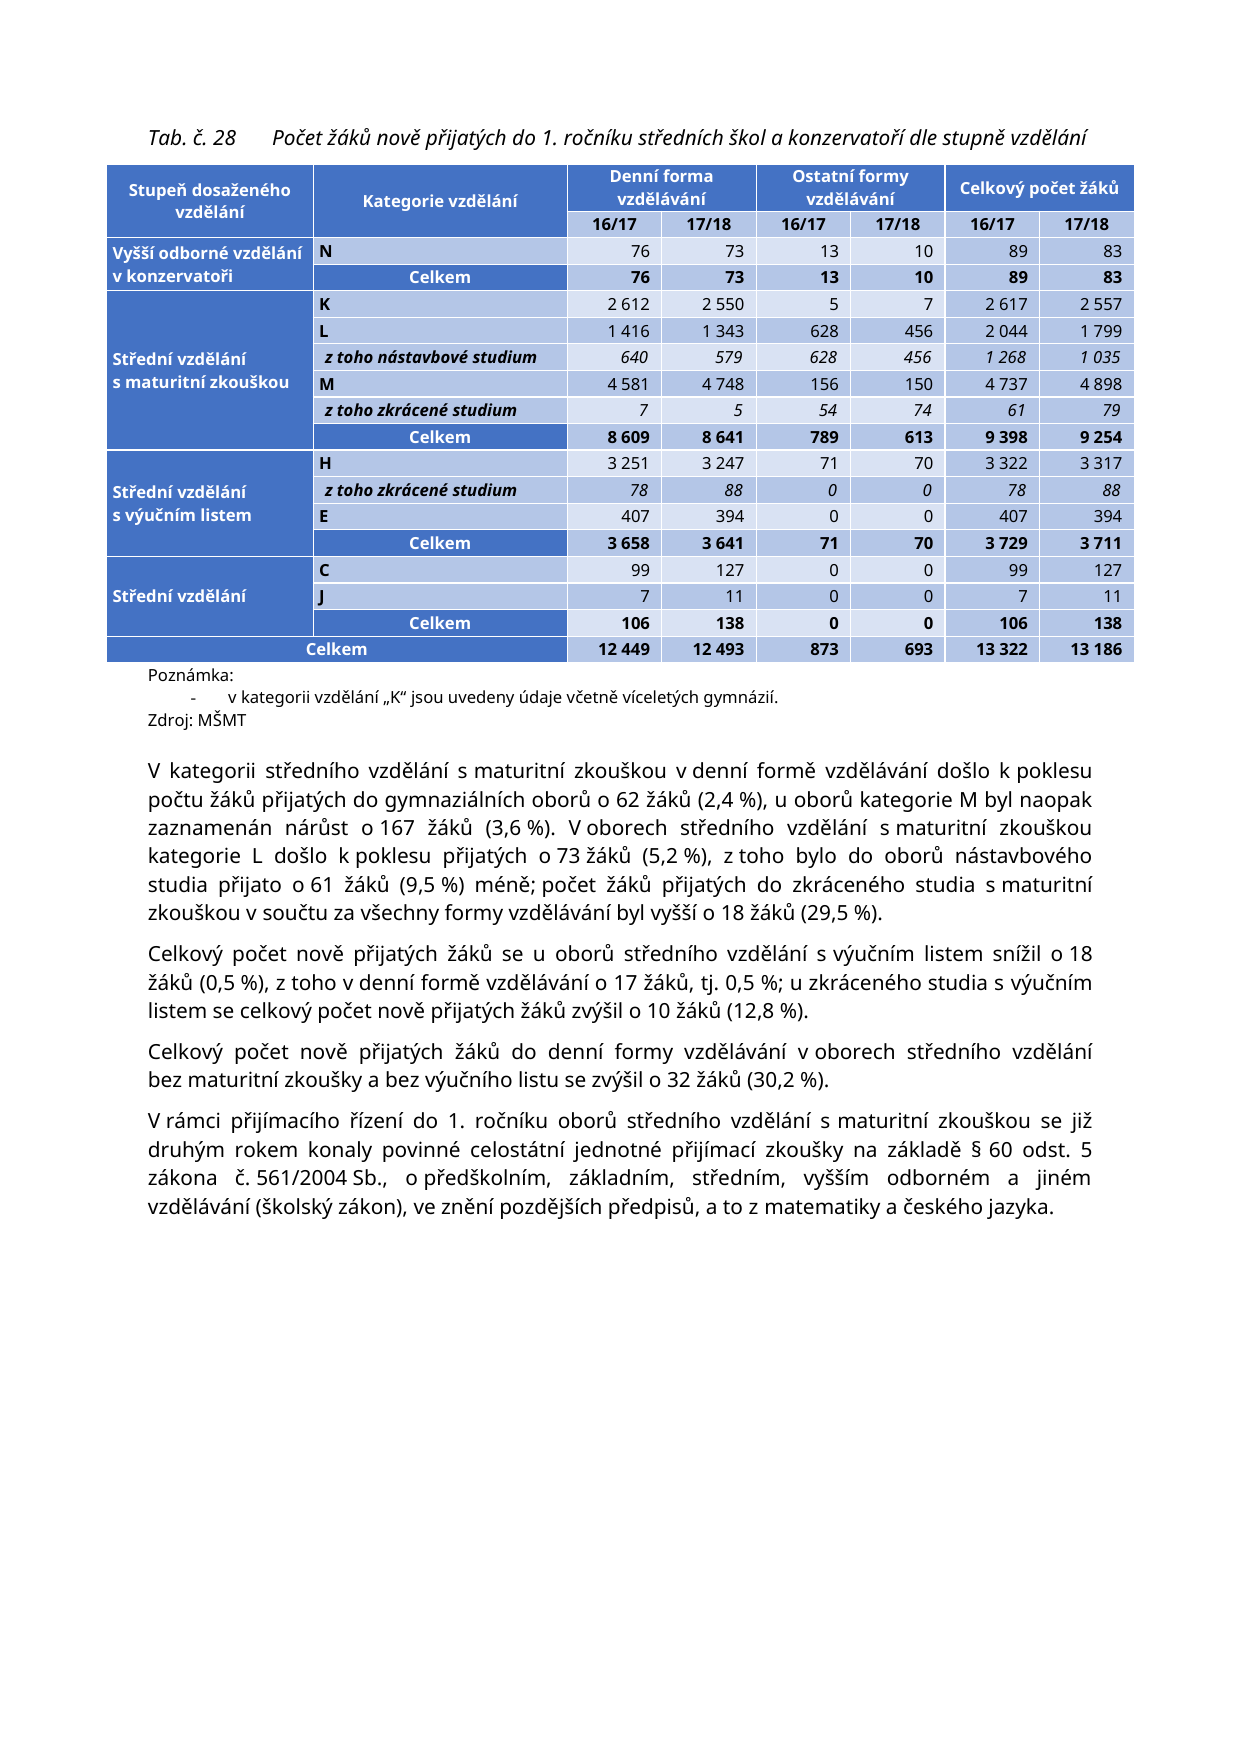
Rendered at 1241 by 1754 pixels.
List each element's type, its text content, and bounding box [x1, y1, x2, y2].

table_cell 13 [757, 238, 850, 264]
table_cell 17/18 [1040, 212, 1134, 237]
table_cell 640 [568, 344, 661, 370]
table_cell 83 [1040, 265, 1134, 290]
table_cell Celkem [314, 265, 567, 290]
table_cell 8 609 [568, 424, 661, 449]
table_cell 8 641 [662, 424, 756, 449]
table_cell 1 035 [1040, 344, 1134, 370]
table_cell 7 [946, 584, 1039, 609]
table_cell 5 [662, 398, 756, 423]
table_cell 10 [851, 238, 944, 264]
table_cell 78 [946, 477, 1039, 503]
text V rámci přijímacího řízení do 1. ročníku oborů středního vzdělání s maturitní zkouškou se již druhým rokem konaly povinné celostátní jednotné přijímací zkoušky na základě § 60 odst. 5 zákona č. 561/2004 Sb., o předškolním, základním, středním, vyšším odborném a jiném vzdělávání (školský zákon), ve znění pozdějších předpisů, a to z matematiky a českého jazyka. [148, 1107, 1092, 1220]
table_cell 13 [757, 265, 850, 290]
table_cell 1 416 [568, 318, 661, 343]
table_cell z toho zkrácené studium [314, 398, 567, 423]
table_cell 54 [757, 398, 850, 423]
table_cell Střední vzdělání s maturitní zkouškou [107, 291, 313, 449]
table_header Celkový počet žáků [946, 165, 1134, 211]
table_header Stupeň dosaženého vzdělání [107, 165, 313, 237]
table_cell 16/17 [757, 212, 850, 237]
table_cell 456 [851, 318, 944, 343]
text V kategorii středního vzdělání s maturitní zkouškou v denní formě vzdělávání došlo k poklesu počtu žáků přijatých do gymnaziálních oborů o 62 žáků (2,4 %), u oborů kategorie M byl naopak zaznamenán nárůst o 167 žáků (3,6 %). V oborech středního vzdělání s maturitní zkouškou kategorie L došlo k poklesu přijatých o 73 žáků (5,2 %), z toho bylo do oborů nástavbového studia přijato o 61 žáků (9,5 %) méně; počet žáků přijatých do zkráceného studia s maturitní zkouškou v součtu za všechny formy vzdělávání byl vyšší o 18 žáků (29,5 %). [148, 756, 1092, 927]
table_cell 3 322 [946, 451, 1039, 476]
table_header Denní forma vzdělávání [568, 165, 756, 211]
table_cell 394 [1040, 504, 1134, 529]
table_cell Vyšší odborné vzdělání v konzervatoři [107, 238, 313, 290]
table_cell 693 [851, 637, 944, 662]
table_cell 1 799 [1040, 318, 1134, 343]
table_cell 13 322 [946, 637, 1039, 662]
table_cell 88 [1040, 477, 1134, 503]
table_cell 2 617 [946, 291, 1039, 317]
table_cell L [314, 318, 567, 343]
table_cell 11 [662, 584, 756, 609]
table_cell 0 [851, 557, 944, 582]
table_cell 0 [757, 610, 850, 636]
table_cell 0 [757, 557, 850, 582]
table_cell 407 [946, 504, 1039, 529]
table_cell 873 [757, 637, 850, 662]
table_cell H [314, 451, 567, 476]
table_cell 0 [851, 504, 944, 529]
table_cell 12 493 [662, 637, 756, 662]
table_cell 628 [757, 344, 850, 370]
table_cell Celkem [314, 424, 567, 449]
table_cell 613 [851, 424, 944, 449]
table_cell 71 [757, 530, 850, 556]
table_cell 79 [1040, 398, 1134, 423]
table_cell 76 [568, 238, 661, 264]
table_cell 0 [851, 584, 944, 609]
table_cell 74 [851, 398, 944, 423]
text Poznámka: [148, 663, 1092, 686]
table_cell z toho zkrácené studium [314, 477, 567, 503]
table_cell Střední vzdělání [107, 557, 313, 636]
table_cell 3 729 [946, 530, 1039, 556]
list v kategorii vzdělání „K“ jsou uvedeny údaje včetně víceletých gymnázií. [190, 686, 1092, 708]
table_cell 5 [757, 291, 850, 317]
table_cell 106 [568, 610, 661, 636]
table_cell 7 [568, 584, 661, 609]
table_cell 456 [851, 344, 944, 370]
table_cell 73 [662, 238, 756, 264]
table_cell 89 [946, 238, 1039, 264]
table_cell 13 186 [1040, 637, 1134, 662]
table_cell N [314, 238, 567, 264]
table_cell M [314, 371, 567, 396]
table_cell 76 [568, 265, 661, 290]
table_cell 3 317 [1040, 451, 1134, 476]
table_cell 71 [757, 451, 850, 476]
table_header Ostatní formy vzdělávání [757, 165, 944, 211]
table_cell 2 557 [1040, 291, 1134, 317]
table_cell 16/17 [946, 212, 1039, 237]
table_cell 0 [757, 584, 850, 609]
table_cell 99 [946, 557, 1039, 582]
table_cell Celkem [314, 530, 567, 556]
table_cell 99 [568, 557, 661, 582]
table_cell 127 [662, 557, 756, 582]
table_cell 579 [662, 344, 756, 370]
table_cell 88 [662, 477, 756, 503]
table_cell 10 [851, 265, 944, 290]
table_cell 3 641 [662, 530, 756, 556]
table_cell 3 711 [1040, 530, 1134, 556]
table_cell 4 581 [568, 371, 661, 396]
table_cell 11 [1040, 584, 1134, 609]
table_cell 3 251 [568, 451, 661, 476]
table_cell 7 [568, 398, 661, 423]
table_cell 4 748 [662, 371, 756, 396]
table_cell K [314, 291, 567, 317]
table_cell Celkem [314, 610, 567, 636]
table_cell 16/17 [568, 212, 661, 237]
table_cell 150 [851, 371, 944, 396]
table_cell 78 [568, 477, 661, 503]
table_cell 0 [757, 477, 850, 503]
table_cell 106 [946, 610, 1039, 636]
table_cell 12 449 [568, 637, 661, 662]
table_cell 70 [851, 530, 944, 556]
table_cell 7 [851, 291, 944, 317]
table_cell 9 398 [946, 424, 1039, 449]
table_cell 4 898 [1040, 371, 1134, 396]
table_cell 3 247 [662, 451, 756, 476]
table_cell 156 [757, 371, 850, 396]
table_cell 628 [757, 318, 850, 343]
table_cell 9 254 [1040, 424, 1134, 449]
table_cell C [314, 557, 567, 582]
table_cell 83 [1040, 238, 1134, 264]
table_header Kategorie vzdělání [314, 165, 567, 237]
text Zdroj: MŠMT [148, 708, 1092, 731]
table_cell 3 658 [568, 530, 661, 556]
table_cell 0 [851, 610, 944, 636]
text Celkový počet nově přijatých žáků se u oborů středního vzdělání s výučním listem snížil o 18 žáků (0,5 %), z toho v denní formě vzdělávání o 17 žáků, tj. 0,5 %; u zkráceného studia s výučním listem se celkový počet nově přijatých žáků zvýšil o 10 žáků (12,8 %). [148, 939, 1092, 1025]
table_cell 407 [568, 504, 661, 529]
table_cell 61 [946, 398, 1039, 423]
table_cell J [314, 584, 567, 609]
table_cell 1 343 [662, 318, 756, 343]
table_cell 789 [757, 424, 850, 449]
table_cell 138 [1040, 610, 1134, 636]
table_cell 70 [851, 451, 944, 476]
table_cell Střední vzdělání s výučním listem [107, 451, 313, 556]
table_cell z toho nástavbové studium [314, 344, 567, 370]
table_cell 0 [757, 504, 850, 529]
table_cell 2 044 [946, 318, 1039, 343]
table_cell 2 550 [662, 291, 756, 317]
table_cell 394 [662, 504, 756, 529]
table_cell 0 [851, 477, 944, 503]
table_cell 4 737 [946, 371, 1039, 396]
table_cell 127 [1040, 557, 1134, 582]
table_cell 1 268 [946, 344, 1039, 370]
table_cell 2 612 [568, 291, 661, 317]
text Celkový počet nově přijatých žáků do denní formy vzdělávání v oborech středního vzdělání bez maturitní zkoušky a bez výučního listu se zvýšil o 32 žáků (30,2 %). [148, 1037, 1092, 1094]
table_cell 89 [946, 265, 1039, 290]
table_cell Celkem [107, 637, 567, 662]
table_cell 138 [662, 610, 756, 636]
table_cell 17/18 [851, 212, 944, 237]
list Počet žáků nově přijatých do 1. ročníku středních škol a konzervatoří dle stupně vzdělání [148, 123, 1092, 152]
table_cell E [314, 504, 567, 529]
table_cell 73 [662, 265, 756, 290]
table_cell 17/18 [662, 212, 756, 237]
